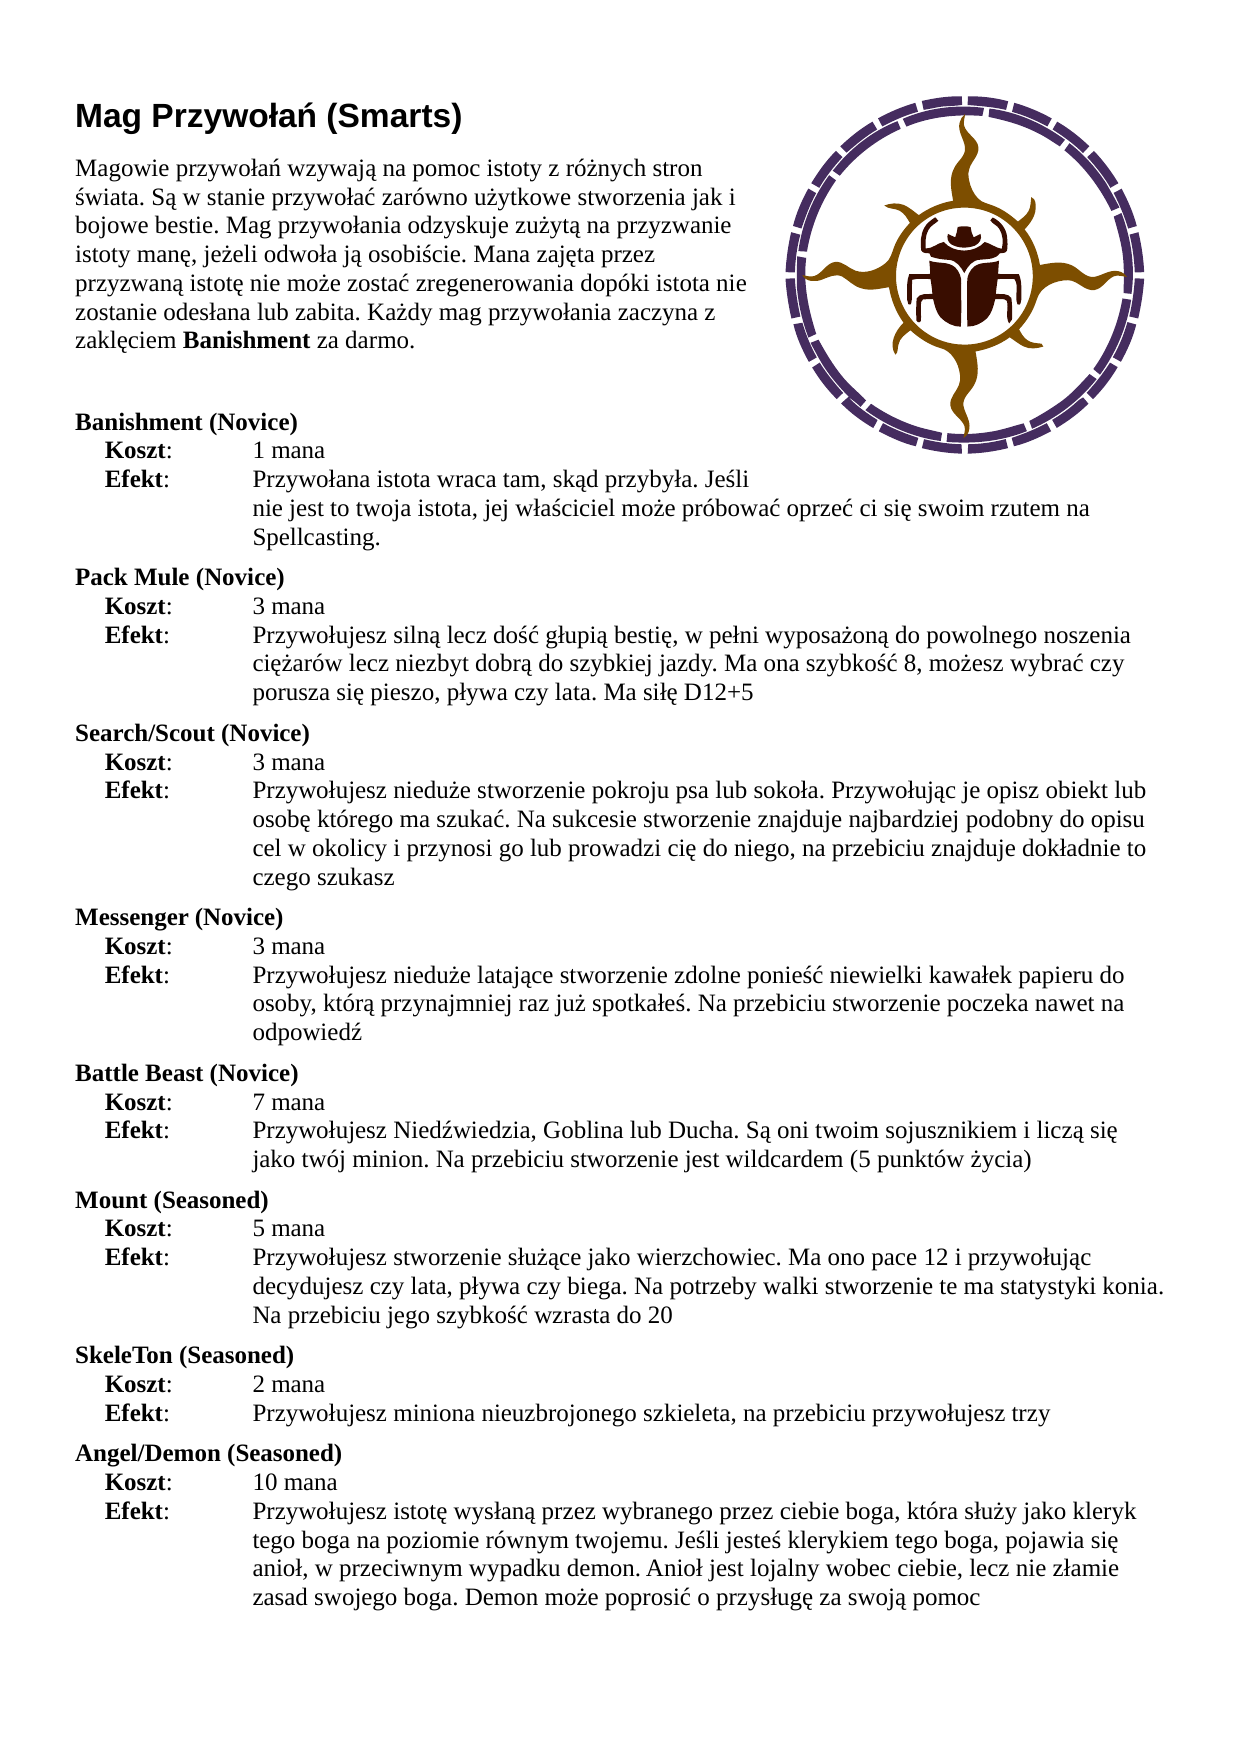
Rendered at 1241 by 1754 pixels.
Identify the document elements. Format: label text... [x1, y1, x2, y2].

text [797, 153, 963, 276]
text [976, 276, 1133, 354]
subtitle [964, 107, 1037, 134]
text SkeleTon (Seasoned) Koszt: 2 mana Efekt: Przywołujesz miniona nieuzbrojonego szkieleta, na przebiciu przywołujesz trzy [75, 1340, 1165, 1427]
text [1097, 153, 1165, 354]
text [897, 208, 1032, 344]
text Pack Mule (Novice) Koszt: 3 mana Efekt: Przywołujesz silną lecz dość głupią bestię, w pełni wyposażoną do powolnego noszenia ciężarów lecz niezbyt dobrą do szybkiej jazdy. Ma ona szybkość 8, możesz wybrać czy porusza się pieszo, pływa czy lata. Ma siłę D12+5 [75, 562, 1165, 706]
text Messenger (Novice) Koszt: 3 mana Efekt: Przywołujesz nieduże latające stworzenie zdolne ponieść niewielki kawałek papieru do osoby, którą przynajmniej raz już spotkałeś. Na przebiciu stworzenie poczeka nawet na odpowiedź [75, 902, 1165, 1046]
text Search/Scout (Novice) Koszt: 3 mana Efekt: Przywołujesz nieduże stworzenie pokroju psa lub sokoła. Przywołując je opisz obiekt lub osobę którego ma szukać. Na sukcesie stworzenie znajduje najbardziej podobny do opisu cel w okolicy i przynosi go lub prowadzi cię do niego, na przebiciu znajduje dokładnie to czego szukasz [75, 718, 1165, 890]
text Battle Beast (Novice) Koszt: 7 mana Efekt: Przywołujesz Niedźwiedzia, Goblina lub Ducha. Są oni twoim sojusznikiem i liczą się jako twój minion. Na przebiciu stworzenie jest wildcardem (5 punktów życia) [75, 1058, 1165, 1173]
subtitle [985, 96, 1165, 134]
text Mount (Seasoned) Koszt: 5 mana Efekt: Przywołujesz stworzenie służące jako wierzchowiec. Ma ono pace 12 i przywołując decydujesz czy lata, pływa czy biega. Na potrzeby walki stworzenie te ma statystyki konia. Na przebiciu jego szybkość wzrasta do 20 [75, 1185, 1165, 1328]
subtitle Mag Przywołań (Smarts) [75, 96, 945, 134]
text Magowie przywołań wzywają na pomoc istoty z różnych stron świata. Są w stanie przywołać zarówno użytkowe stworzenia jak i bojowe bestie. Mag przywołania odzyskuje zużytą na przyzwanie istoty manę, jeżeli odwoła ją osobiście. Mana zajęta przez przyzwaną istotę nie może zostać zregenerowania dopóki istota nie zostanie odesłana lub zabita. Każdy mag przywołania zaczyna z zaklęciem Banishment za darmo. [75, 153, 832, 354]
text [969, 153, 1123, 276]
subtitle [893, 116, 962, 134]
text Banishment (Novice) Koszt: 1 mana Efekt: Przywołana istota wraca tam, skąd przybyła. Jeśli nie jest to twoja istota, jej właściciel może próbować oprzeć ci się swoim rzutem na Spellcasting. [75, 407, 1165, 550]
text Angel/Demon (Seasoned) Koszt: 10 mana Efekt: Przywołujesz istotę wysłaną przez wybranego przez ciebie boga, która służy jako kleryk tego boga na poziomie równym twojemu. Jeśli jesteś klerykiem tego boga, pojawia się anioł, w przeciwnym wypadku demon. Anioł jest lojalny wobec ciebie, lecz nie złamie zasad swojego boga. Demon może poprosić o przysługę za swoją pomoc [75, 1438, 1165, 1611]
